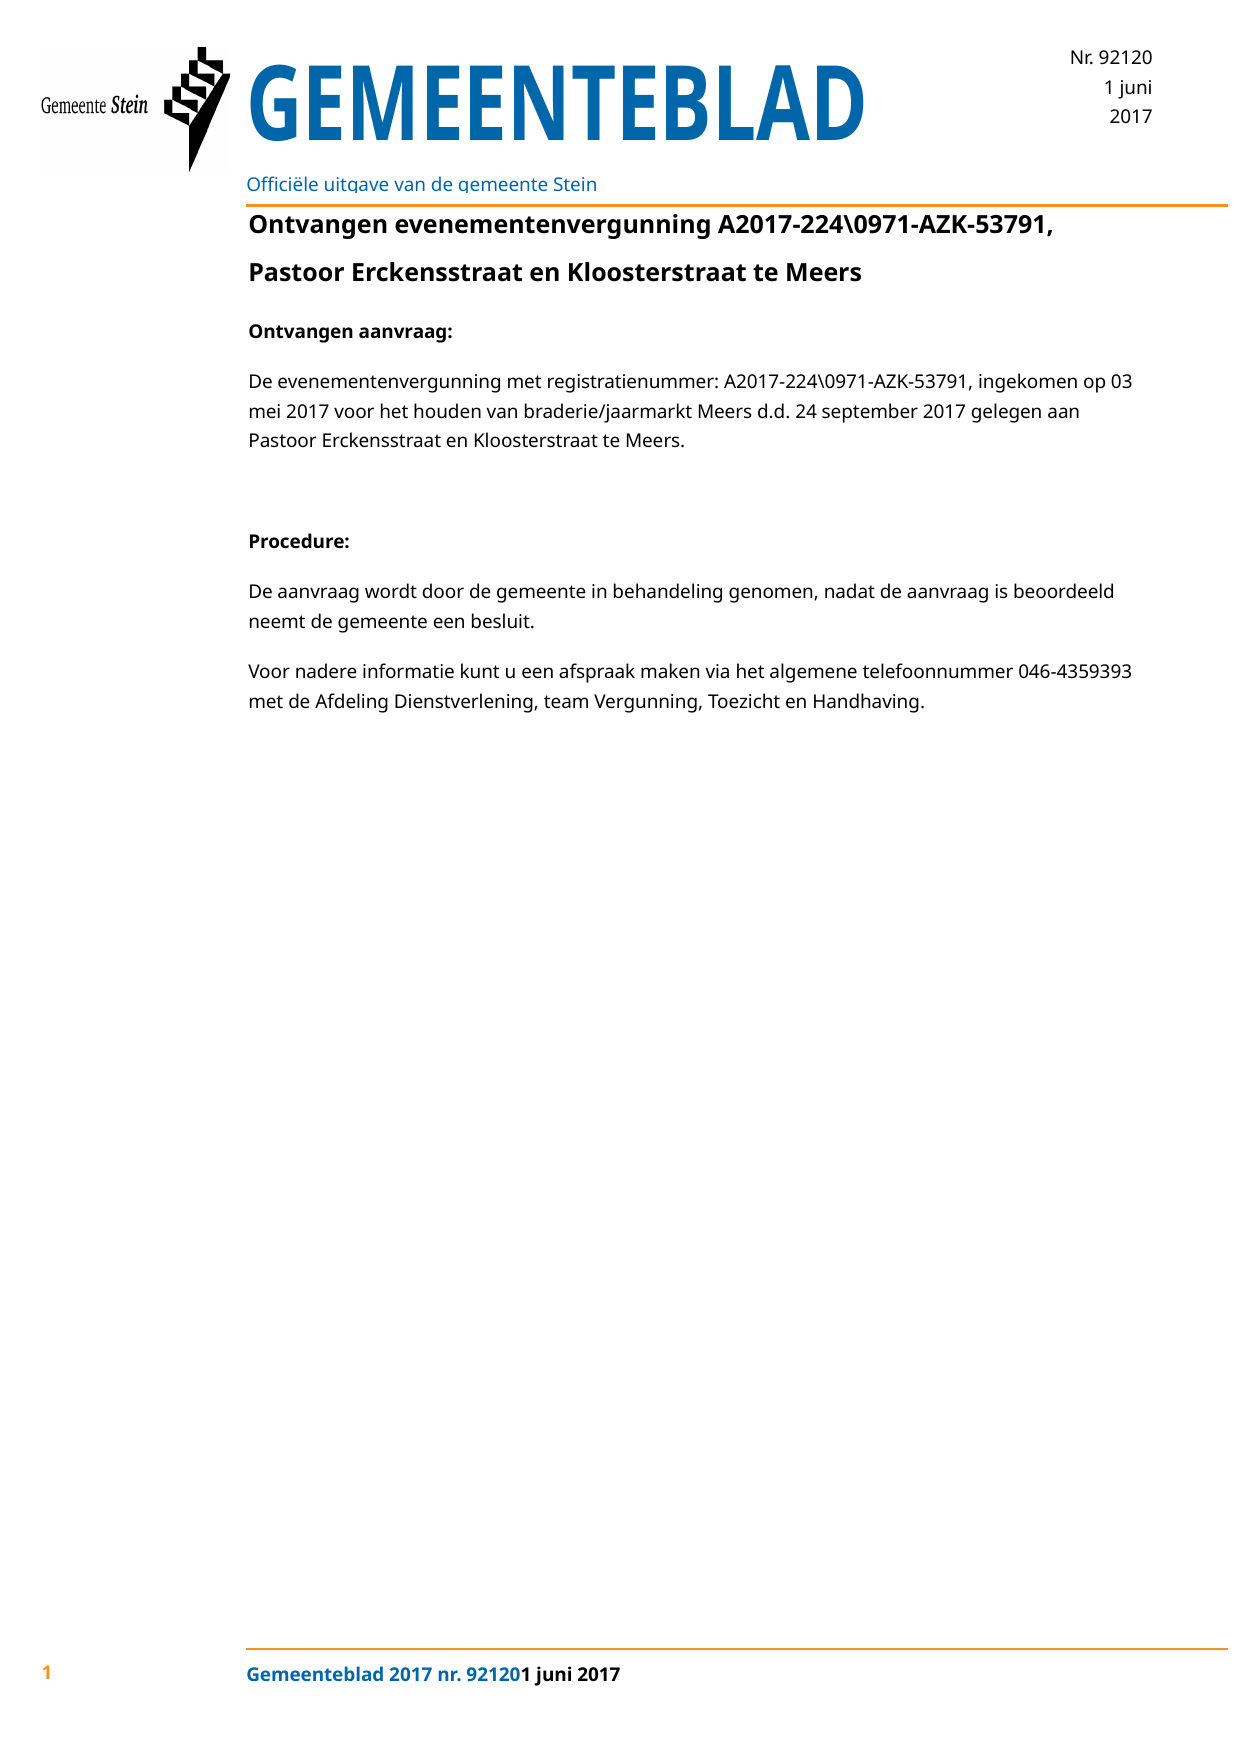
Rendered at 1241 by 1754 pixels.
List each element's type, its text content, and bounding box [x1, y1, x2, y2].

text Ontvangen evenementenvergunning A2017-224\0971-AZK-53791, Pastoor Erckensstraat en Kloosterstraat te Meers [248, 207, 1152, 288]
text De evenementenvergunning met registratienummer: A2017-224\0971-AZK-53791, ingekomen op 03 mei 2017 voor het houden van braderie/jaarmarkt Meers d.d. 24 september 2017 gelegen aan Pastoor Erckensstraat en Kloosterstraat te Meers. [248, 368, 1152, 453]
text Procedure: [248, 528, 1152, 554]
text Ontvangen aanvraag: [248, 318, 1152, 344]
text Voor nadere informatie kunt u een afspraak maken via het algemene telefoonnummer 046-4359393 met de Afdeling Dienstverlening, team Vergunning, Toezicht en Handhaving. [248, 659, 1152, 714]
picture [41, 47, 231, 172]
text De aanvraag wordt door de gemeente in behandeling genomen, nadat de aanvraag is beoordeeld neemt de gemeente een besluit. [248, 579, 1152, 634]
